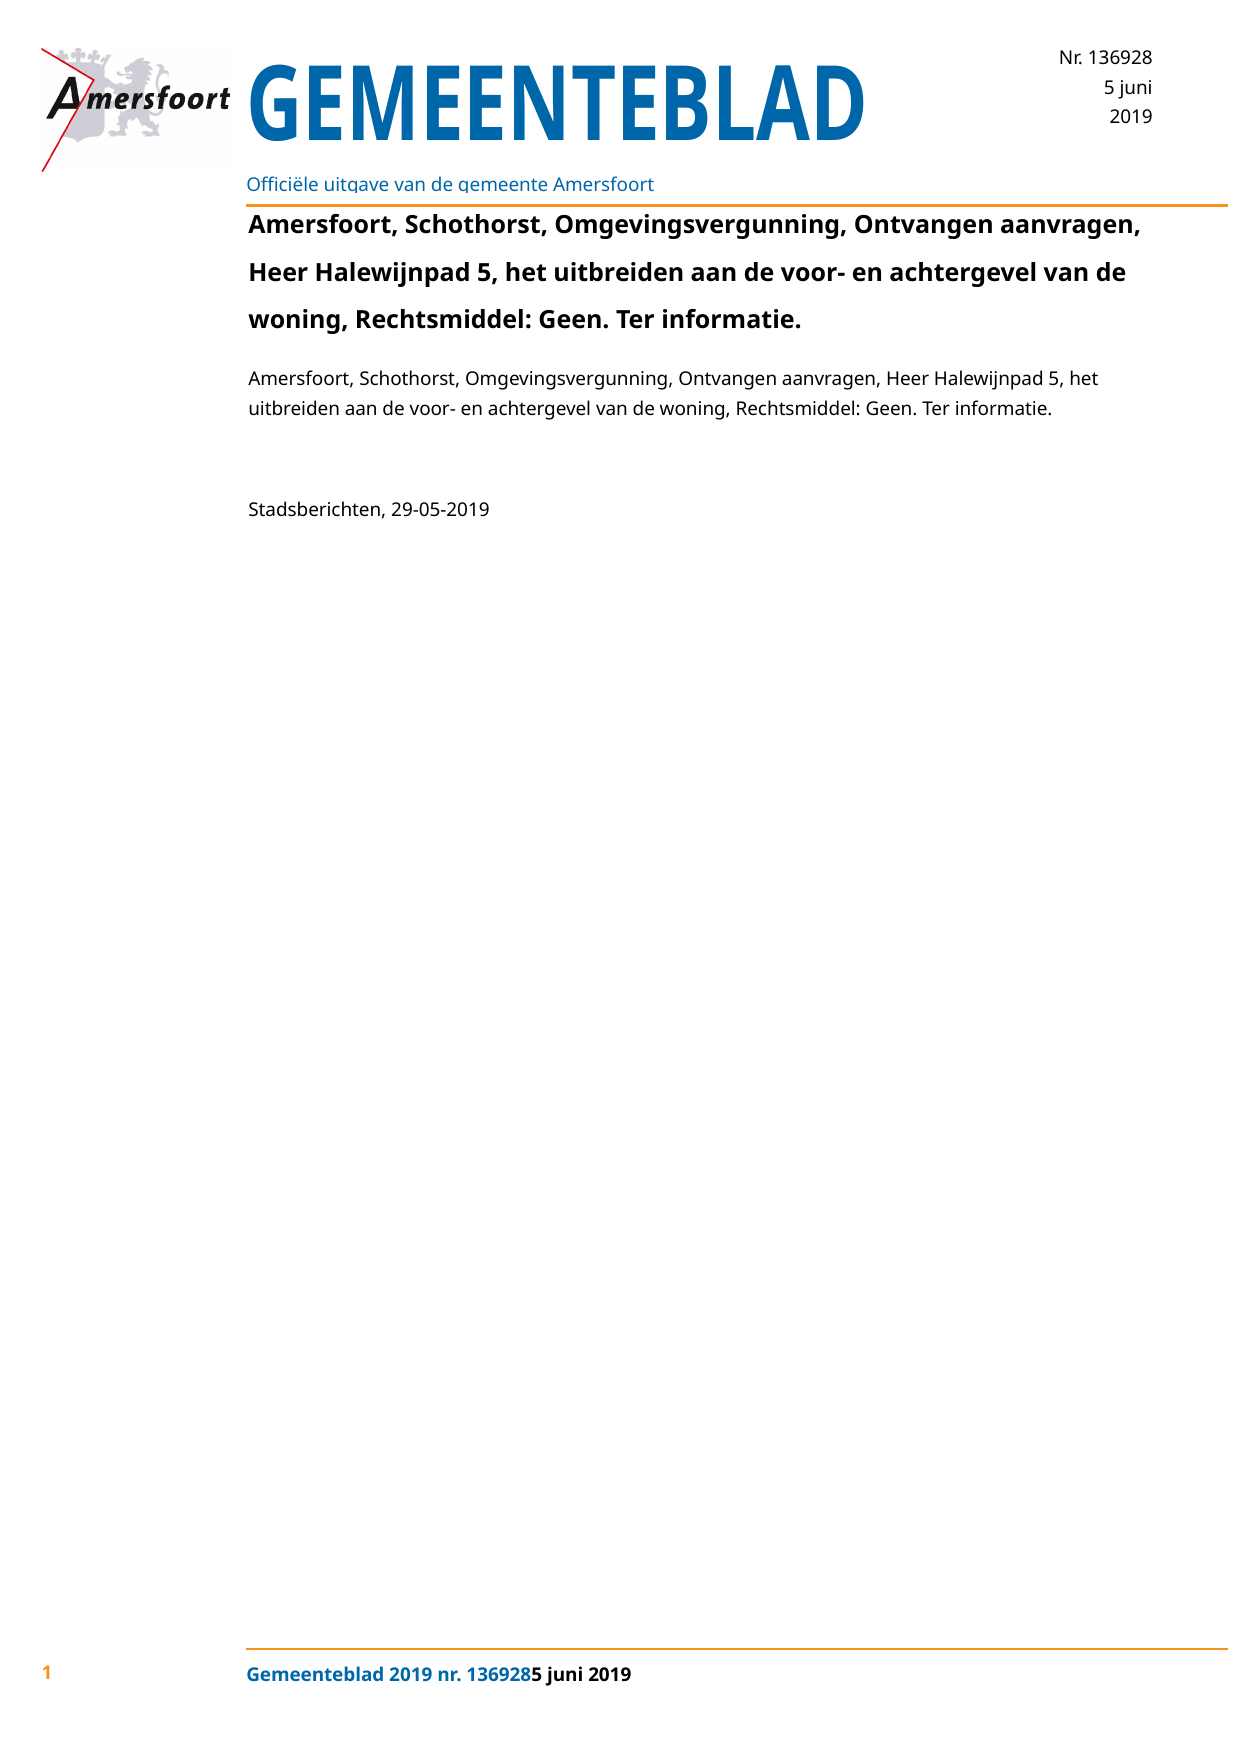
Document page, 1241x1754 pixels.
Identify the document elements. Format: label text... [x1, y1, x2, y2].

text Amersfoort, Schothorst, Omgevingsvergunning, Ontvangen aanvragen, Heer Halewijnpad 5, het uitbreiden aan de voor- en achtergevel van de woning, Rechtsmiddel: Geen. Ter informatie. [248, 207, 1152, 336]
text Amersfoort, Schothorst, Omgevingsvergunning, Ontvangen aanvragen, Heer Halewijnpad 5, het uitbreiden aan de voor- en achtergevel van de woning, Rechtsmiddel: Geen. Ter informatie. [248, 366, 1152, 421]
text Stadsberichten, 29-05-2019 [248, 496, 1152, 522]
picture [41, 47, 231, 172]
